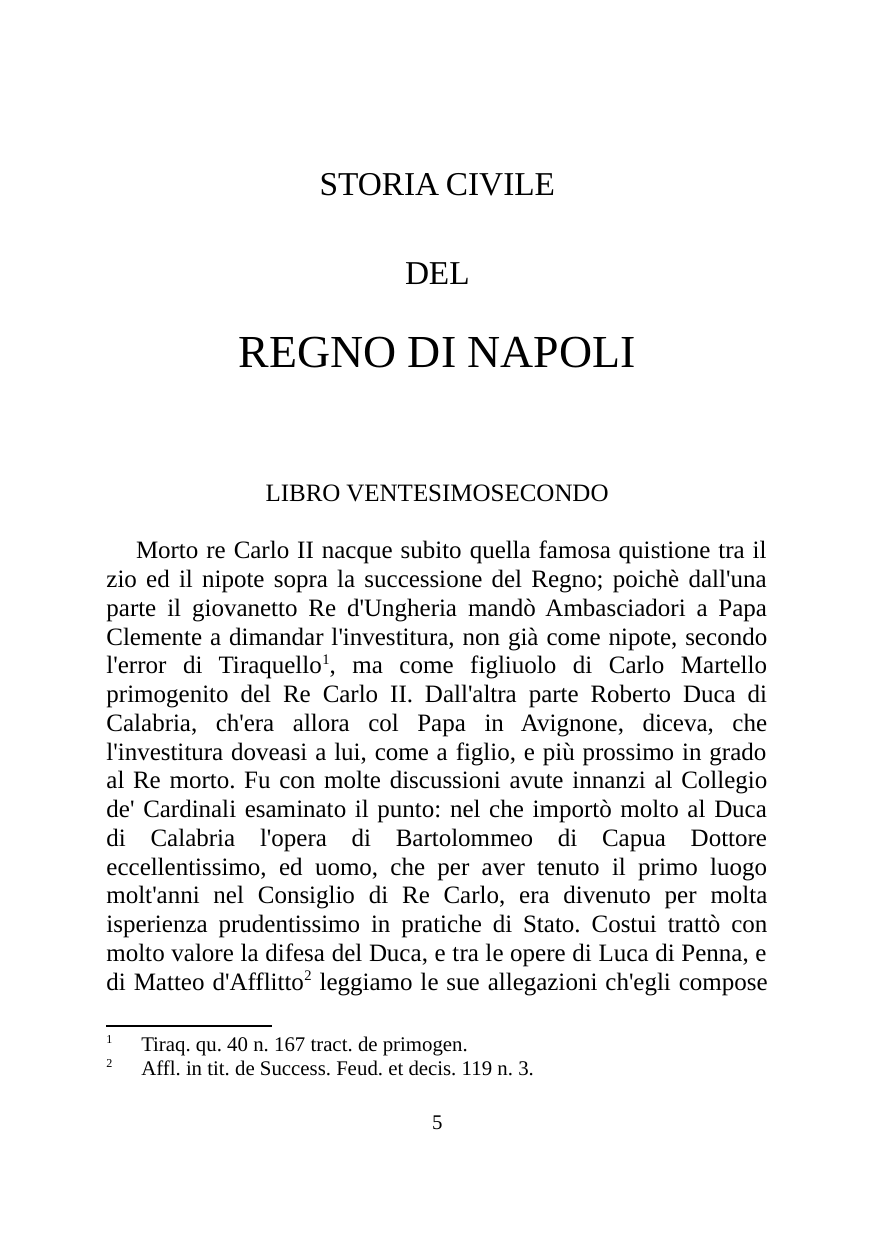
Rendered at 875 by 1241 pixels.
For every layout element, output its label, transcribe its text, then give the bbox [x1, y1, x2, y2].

text LIBRO VENTESIMOSECONDO [106, 478, 768, 507]
text Affl. in tit. de Success. Feud. et decis. 119 n. 3. [106, 1056, 768, 1080]
text DEL [106, 253, 768, 291]
text STORIA CIVILE [106, 164, 768, 202]
text Morto re Carlo II nacque subito quella famosa quistione tra il zio ed il nipote sopra la successione del Regno; poichè dall'una parte il giovanetto Re d'Ungheria mandò Ambasciadori a Papa Clemente a dimandar l'investitura, non già come nipote, secondo l'error di Tiraquello, ma come figliuolo di Carlo Martello primogenito del Re Carlo II. Dall'altra parte Roberto Duca di Calabria, ch'era allora col Papa in Avignone, diceva, che l'investitura doveasi a lui, come a figlio, e più prossimo in grado al Re morto. Fu con molte discussioni avute innanzi al Collegio de' Cardinali esaminato il punto: nel che importò molto al Duca di Calabria l'opera di Bartolommeo di Capua Dottore eccellentissimo, ed uomo, che per aver tenuto il primo luogo molt'anni nel Consiglio di Re Carlo, era divenuto per molta isperienza prudentissimo in pratiche di Stato. Costui trattò con molto valore la difesa del Duca, e tra le opere di Luca di Penna, e di Matteo d'Afflitto leggiamo le sue allegazioni ch'egli compose [106, 536, 768, 996]
text Tiraq. qu. 40 n. 167 tract. de primogen. [106, 1032, 768, 1056]
text REGNO DI NAPOLI [106, 325, 768, 377]
